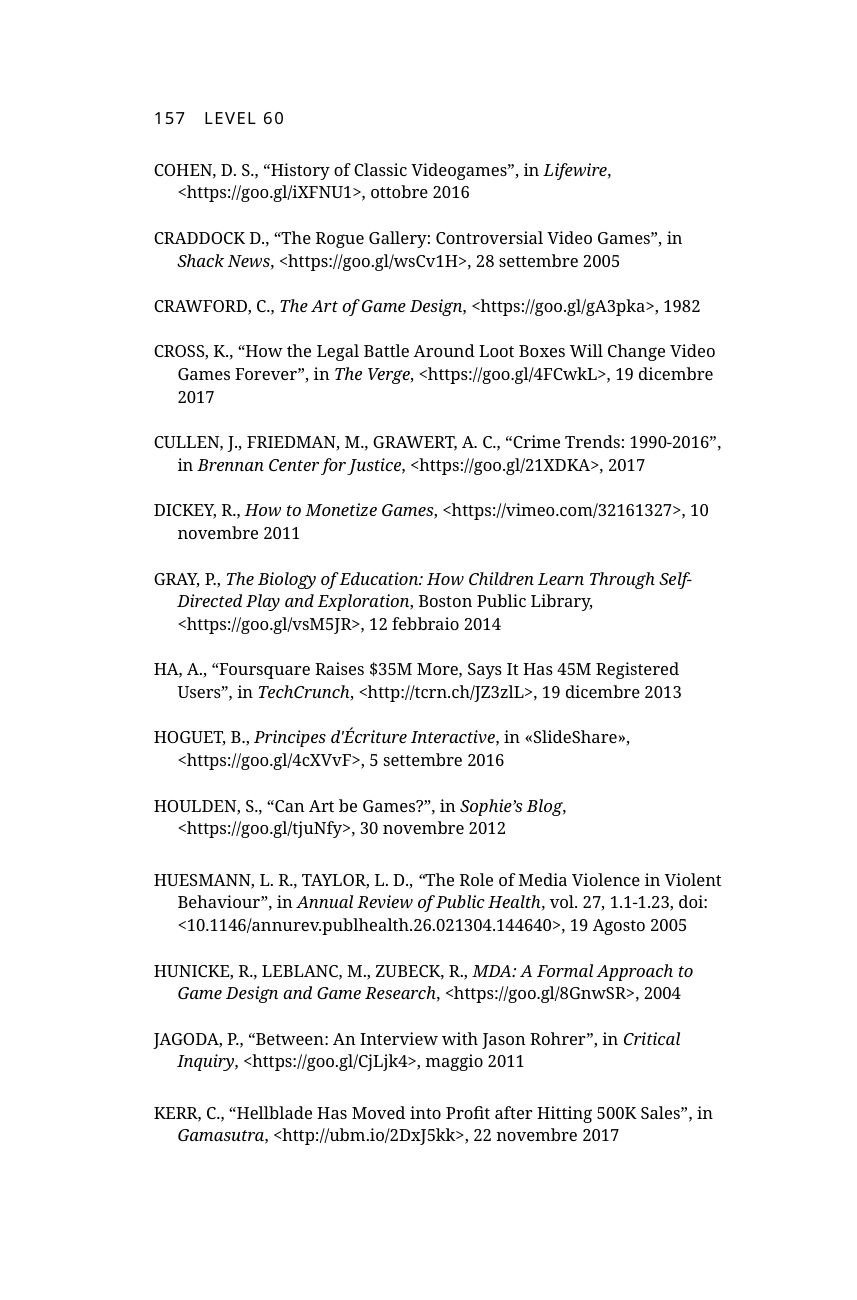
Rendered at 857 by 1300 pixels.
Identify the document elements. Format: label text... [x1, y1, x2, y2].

text GRAY, P., The Biology of Education: How Children Learn Through Self-Directed Play and Exploration, Boston Public Library, <https://goo.gl/vsM5JR>, 12 febbraio 2014 [153, 567, 732, 635]
text HOULDEN, S., “Can Art be Games?”, in Sophie’s Blog, <https://goo.gl/tjuNfy>, 30 novembre 2012 [153, 794, 732, 840]
text COHEN, D. S., “History of Classic Videogames”, in Lifewire, <https://goo.gl/iXFNU1>, ottobre 2016 [153, 158, 732, 204]
text CRAWFORD, C., The Art of Game Design, <https://goo.gl/gA3pka>, 1982 [153, 295, 732, 317]
text HUESMANN, L. R., TAYLOR, L. D., “The Role of Media Violence in Violent Behaviour”, in Annual Review of Public Health, vol. 27, 1.1-1.23, doi: <10.1146/annurev.publhealth.26.021304.144640>, 19 Agosto 2005 [153, 868, 732, 936]
text DICKEY, R., How to Monetize Games, <https://vimeo.com/32161327>, 10 novembre 2011 [153, 499, 732, 544]
text JAGODA, P., “Between: An Interview with Jason Rohrer”, in Critical Inquiry, <https://goo.gl/CjLjk4>, maggio 2011 [153, 1027, 732, 1073]
text HA, A., “Foursquare Raises $35M More, Says It Has 45M Registered Users”, in TechCrunch, <http://tcrn.ch/JZ3zlL>, 19 dicembre 2013 [153, 658, 732, 703]
text CROSS, K., “How the Legal Battle Around Loot Boxes Will Change Video Games Forever”, in The Verge, <https://goo.gl/4FCwkL>, 19 dicembre 2017 [153, 340, 732, 408]
text HUNICKE, R., LEBLANC, M., ZUBECK, R., MDA: A Formal Approach to Game Design and Game Research, <https://goo.gl/8GnwSR>, 2004 [153, 959, 732, 1004]
text HOGUET, B., Principes d'Écriture Interactive, in «SlideShare», <https://goo.gl/4cXVvF>, 5 settembre 2016 [153, 726, 732, 772]
text CULLEN, J., FRIEDMAN, M., GRAWERT, A. C., “Crime Trends: 1990-2016”, in Brennan Center for Justice, <https://goo.gl/21XDKA>, 2017 [153, 431, 732, 476]
text CRADDOCK D., “The Rogue Gallery: Controversial Video Games”, in Shack News, <https://goo.gl/wsCv1H>, 28 settembre 2005 [153, 227, 732, 272]
text KERR, C., “Hellblade Has Moved into Profit after Hitting 500K Sales”, in Gamasutra, <http://ubm.io/2DxJ5kk>, 22 novembre 2017 [153, 1101, 732, 1147]
